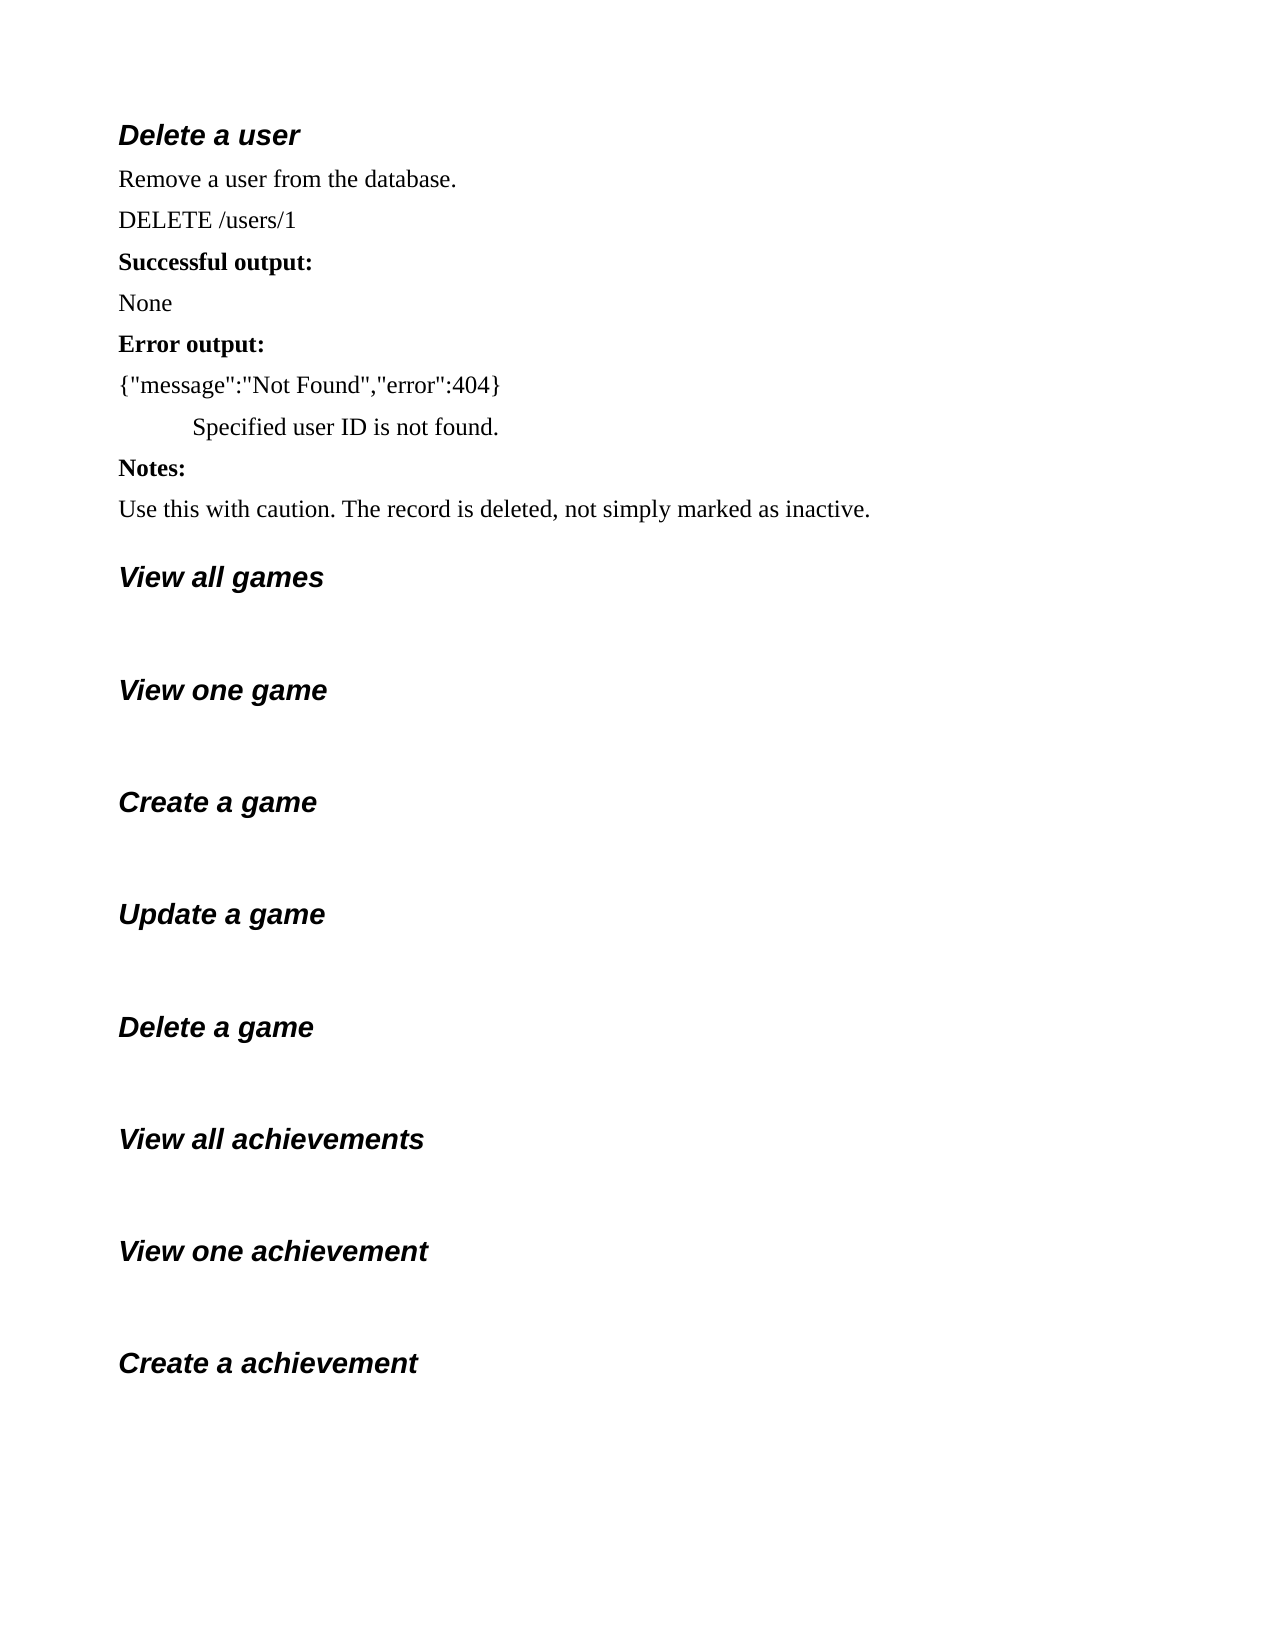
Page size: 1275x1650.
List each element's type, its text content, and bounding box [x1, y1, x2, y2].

text {"message":"Not Found","error":404} [118, 370, 1157, 399]
subtitle Update a game [118, 897, 1157, 931]
text None [118, 288, 1157, 317]
text DELETE /users/1 [118, 205, 1157, 234]
subtitle Create a achievement [118, 1346, 1157, 1380]
text Specified user ID is not found. [192, 412, 1157, 440]
subtitle View one game [118, 673, 1157, 706]
text Remove a user from the database. [118, 164, 1157, 193]
subtitle Create a game [118, 785, 1157, 818]
subtitle View all games [118, 560, 1157, 594]
text Error output: [118, 329, 1157, 358]
text Successful output: [118, 247, 1157, 275]
subtitle Delete a user [118, 118, 1157, 152]
subtitle Delete a game [118, 1009, 1157, 1043]
text Notes: [118, 453, 1157, 482]
subtitle View one achievement [118, 1234, 1157, 1268]
text Use this with caution. The record is deleted, not simply marked as inactive. [118, 494, 1157, 523]
subtitle View all achievements [118, 1122, 1157, 1155]
